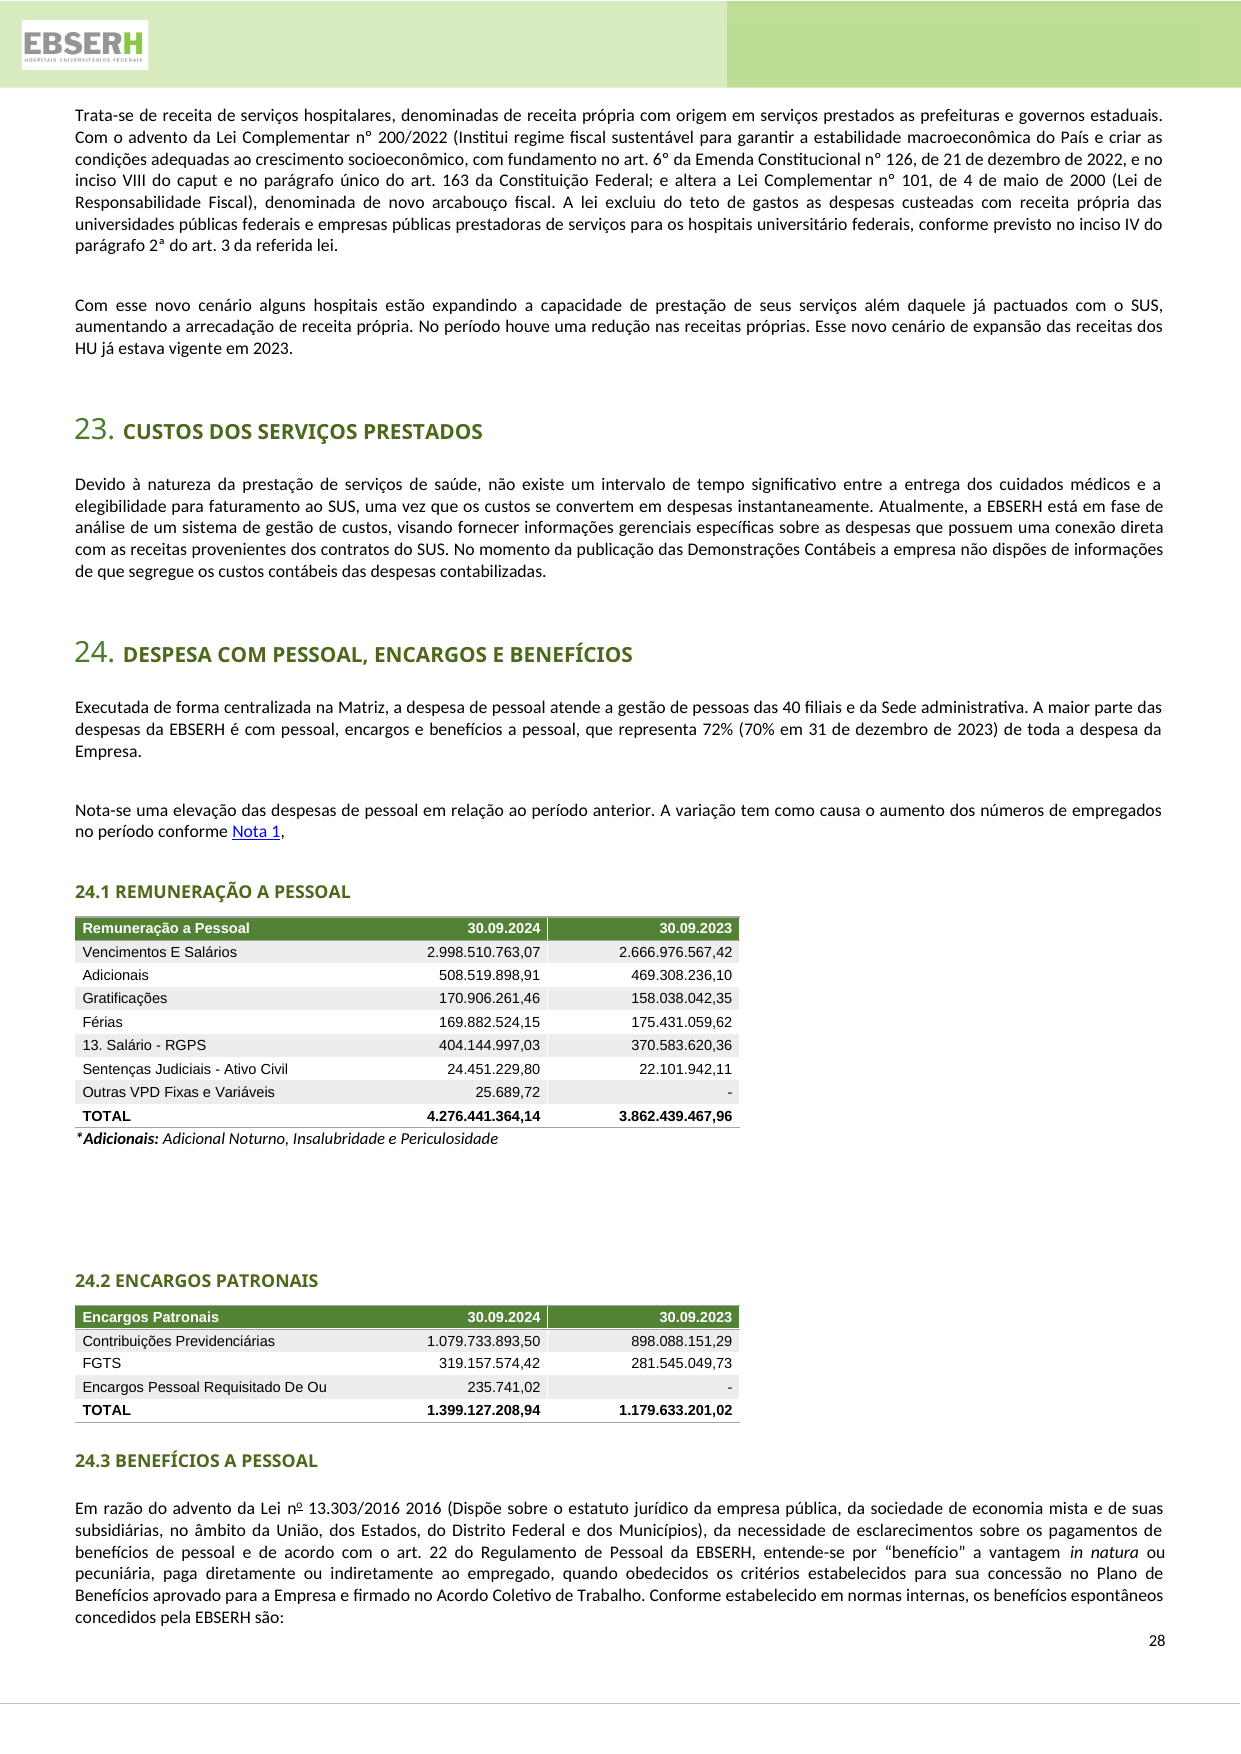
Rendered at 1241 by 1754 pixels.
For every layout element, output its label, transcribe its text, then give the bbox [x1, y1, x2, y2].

subtitle 24.1 REMUNERAÇÃO A PESSOAL [75, 880, 1165, 904]
text Com esse novo cenário alguns hospitais estão expandindo a capacidade de prestação de seus serviços além daquele já pactuados com o SUS, aumentando a arrecadação de receita própria. No período houve uma redução nas receitas próprias. Esse novo cenário de expansão das receitas dos HU já estava vigente em 2023. [75, 294, 1165, 359]
table_cell 3.862.439.467,96 [548, 1104, 739, 1127]
table_cell 25.689,72 [311, 1080, 547, 1104]
subtitle 24.2 ENCARGOS PATRONAIS [75, 1268, 1165, 1292]
table_cell 175.431.059,62 [548, 1010, 739, 1033]
table_cell 1.399.127.208,94 [341, 1399, 547, 1422]
table_cell 281.545.049,73 [548, 1352, 739, 1375]
table_cell 404.144.997,03 [311, 1034, 547, 1057]
table_header 30.09.2024 [311, 918, 547, 940]
table_cell 898.088.151,29 [548, 1330, 739, 1352]
table_cell 370.583.620,36 [548, 1034, 739, 1057]
text Nota-se uma elevação das despesas de pessoal em relação ao período anterior. A variação tem como causa o aumento dos números de empregados no período conforme Nota 1, [75, 799, 1165, 842]
table_header 30.09.2023 [548, 1306, 739, 1328]
table_cell TOTAL [75, 1399, 341, 1422]
table_cell 158.038.042,35 [548, 987, 739, 1010]
text Trata-se de receita de serviços hospitalares, denominadas de receita própria com origem em serviços prestados as prefeituras e governos estaduais. Com o advento da Lei Complementar nº 200/2022 (Institui regime fiscal sustentável para garantir a estabilidade macroeconômica do País e criar as condições adequadas ao crescimento socioeconômico, com fundamento no art. 6º da Emenda Constitucional nº 126, de 21 de dezembro de 2022, e no inciso VIII do caput e no parágrafo único do art. 163 da Constituição Federal; e altera a Lei Complementar nº 101, de 4 de maio de 2000 (Lei de Responsabilidade Fiscal), denominada de novo arcabouço fiscal. A lei excluiu do teto de gastos as despesas custeadas com receita própria das universidades públicas federais e empresas públicas prestadoras de serviços para os hospitais universitário federais, conforme previsto no inciso IV do parágrafo 2ª do art. 3 da referida lei. [75, 104, 1165, 256]
table_cell Contribuições Previdenciárias [75, 1330, 341, 1352]
table_cell 1.079.733.893,50 [341, 1330, 547, 1352]
table_cell Férias [75, 1010, 311, 1033]
table_cell 235.741,02 [341, 1375, 547, 1399]
table_cell 22.101.942,11 [548, 1057, 739, 1080]
table_cell 170.906.261,46 [311, 987, 547, 1010]
text Devido à natureza da prestação de serviços de saúde, não existe um intervalo de tempo significativo entre a entrega dos cuidados médicos e a elegibilidade para faturamento ao SUS, uma vez que os custos se convertem em despesas instantaneamente. Atualmente, a EBSERH está em fase de análise de um sistema de gestão de custos, visando fornecer informações gerenciais específicas sobre as despesas que possuem uma conexão direta com as receitas provenientes dos contratos do SUS. No momento da publicação das Demonstrações Contábeis a empresa não dispões de informações de que segregue os custos contábeis das despesas contabilizadas. [75, 473, 1165, 582]
list DESPESA COM PESSOAL, ENCARGOS E BENEFÍCIOS [74, 632, 1165, 671]
table_cell 4.276.441.364,14 [311, 1104, 547, 1127]
table_cell - [548, 1080, 739, 1104]
subtitle 24.3 BENEFÍCIOS A PESSOAL [75, 1448, 1165, 1472]
table_cell Gratificações [75, 987, 311, 1010]
table_cell TOTAL [75, 1104, 311, 1127]
table_cell 1.179.633.201,02 [548, 1399, 739, 1422]
table_cell 169.882.524,15 [311, 1010, 547, 1033]
table_cell Adicionais [75, 963, 311, 987]
table_cell Outras VPD Fixas e Variáveis [75, 1080, 311, 1104]
table_cell Vencimentos E Salários [75, 941, 311, 963]
table_header Remuneração a Pessoal [75, 918, 311, 940]
table_cell 469.308.236,10 [548, 963, 739, 987]
table_cell - [548, 1375, 739, 1399]
table_cell 2.998.510.763,07 [311, 941, 547, 963]
text Em razão do advento da Lei no 13.303/2016 2016 (Dispõe sobre o estatuto jurídico da empresa pública, da sociedade de economia mista e de suas subsidiárias, no âmbito da União, dos Estados, do Distrito Federal e dos Municípios), da necessidade de esclarecimentos sobre os pagamentos de benefícios de pessoal e de acordo com o art. 22 do Regulamento de Pessoal da EBSERH, entende-se por “benefício” a vantagem in natura ou pecuniária, paga diretamente ou indiretamente ao empregado, quando obedecidos os critérios estabelecidos para sua concessão no Plano de Benefícios aprovado para a Empresa e firmado no Acordo Coletivo de Trabalho. Conforme estabelecido em normas internas, os benefícios espontâneos concedidos pela EBSERH são: [75, 1497, 1165, 1627]
table_header Encargos Patronais [75, 1306, 341, 1328]
table_header 30.09.2024 [341, 1306, 547, 1328]
table_cell 13. Salário - RGPS [75, 1034, 311, 1057]
table_cell Encargos Pessoal Requisitado De Ou [75, 1375, 341, 1399]
table_cell 508.519.898,91 [311, 963, 547, 987]
table_cell FGTS [75, 1352, 341, 1375]
text Executada de forma centralizada na Matriz, a despesa de pessoal atende a gestão de pessoas das 40 filiais e da Sede administrativa. A maior parte das despesas da EBSERH é com pessoal, encargos e benefícios a pessoal, que representa 72% (70% em 31 de dezembro de 2023) de toda a despesa da Empresa. [75, 696, 1165, 761]
text *Adicionais: Adicional Noturno, Insalubridade e Periculosidade [75, 1128, 1165, 1149]
table_cell 319.157.574,42 [341, 1352, 547, 1375]
table_cell 2.666.976.567,42 [548, 941, 739, 963]
table_cell Sentenças Judiciais - Ativo Civil [75, 1057, 311, 1080]
list CUSTOS DOS SERVIÇOS PRESTADOS [74, 409, 1165, 448]
table_cell 24.451.229,80 [311, 1057, 547, 1080]
table_header 30.09.2023 [548, 918, 739, 940]
